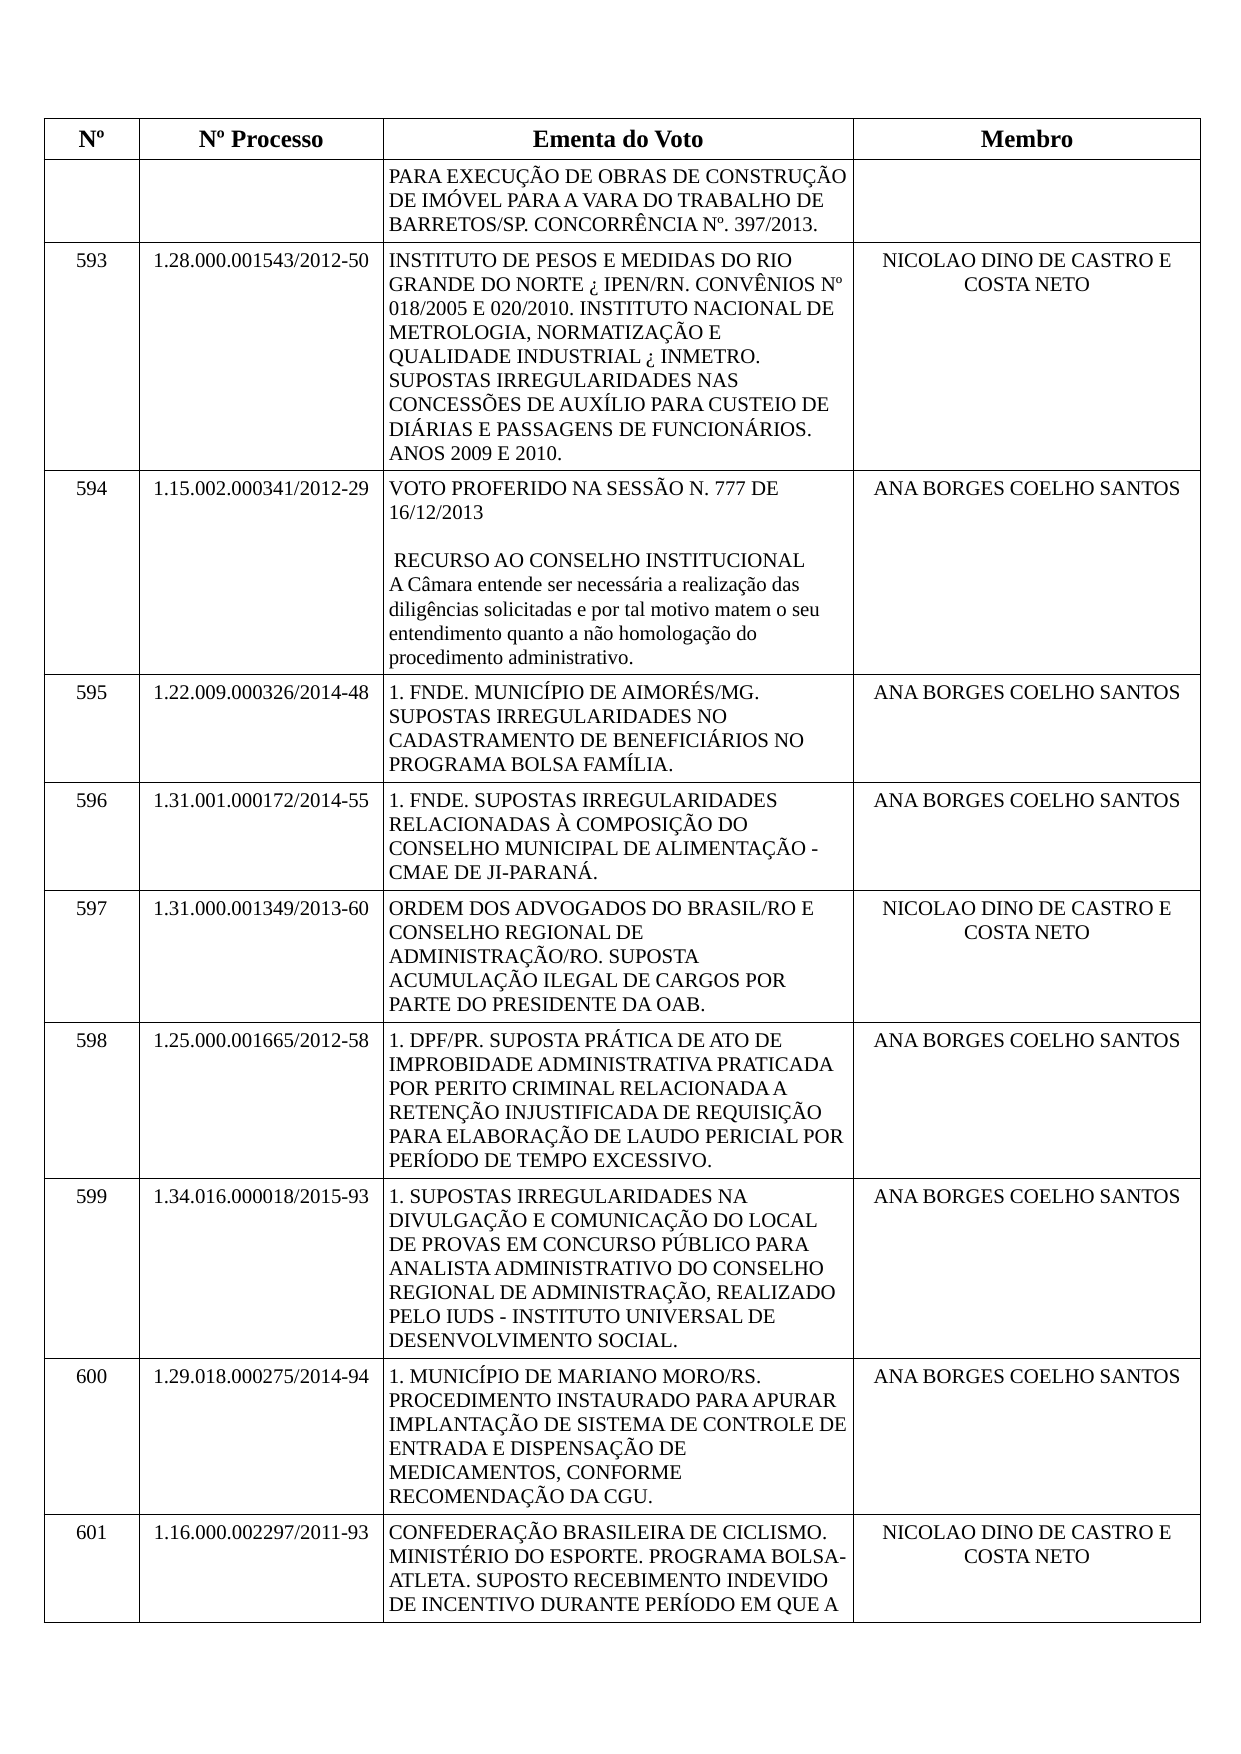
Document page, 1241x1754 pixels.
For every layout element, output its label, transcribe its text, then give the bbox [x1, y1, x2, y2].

table_cell 1.15.002.000341/2012-29 [140, 471, 383, 674]
table_cell 595 [45, 675, 139, 782]
table_cell 599 [45, 1179, 139, 1358]
table_cell [140, 160, 383, 242]
table_cell ORDEM DOS ADVOGADOS DO BRASIL/RO E CONSELHO REGIONAL DE ADMINISTRAÇÃO/RO. SUPOSTA ACUMULAÇÃO ILEGAL DE CARGOS POR PARTE DO PRESIDENTE DA OAB. [384, 891, 853, 1022]
table_cell ANA BORGES COELHO SANTOS [854, 783, 1200, 890]
table_cell NICOLAO DINO DE CASTRO E COSTA NETO [854, 891, 1200, 1022]
table_cell NICOLAO DINO DE CASTRO E COSTA NETO [854, 243, 1200, 470]
table_cell ANA BORGES COELHO SANTOS [854, 1179, 1200, 1358]
table_header Ementa do Voto [384, 119, 853, 158]
table_cell 1. DPF/PR. SUPOSTA PRÁTICA DE ATO DE IMPROBIDADE ADMINISTRATIVA PRATICADA POR PERITO CRIMINAL RELACIONADA A RETENÇÃO INJUSTIFICADA DE REQUISIÇÃO PARA ELABORAÇÃO DE LAUDO PERICIAL POR PERÍODO DE TEMPO EXCESSIVO. [384, 1023, 853, 1178]
table_cell 601 [45, 1515, 139, 1622]
table_cell 597 [45, 891, 139, 1022]
table_cell 593 [45, 243, 139, 470]
table_cell ANA BORGES COELHO SANTOS [854, 1359, 1200, 1514]
table_cell 1. FNDE. MUNICÍPIO DE AIMORÉS/MG. SUPOSTAS IRREGULARIDADES NO CADASTRAMENTO DE BENEFICIÁRIOS NO PROGRAMA BOLSA FAMÍLIA. [384, 675, 853, 782]
table_cell 1.28.000.001543/2012-50 [140, 243, 383, 470]
table_cell 594 [45, 471, 139, 674]
table_cell 596 [45, 783, 139, 890]
table_cell PARA EXECUÇÃO DE OBRAS DE CONSTRUÇÃO DE IMÓVEL PARA A VARA DO TRABALHO DE BARRETOS/SP. CONCORRÊNCIA Nº. 397/2013. [384, 160, 853, 242]
table_cell [854, 160, 1200, 242]
table_cell INSTITUTO DE PESOS E MEDIDAS DO RIO GRANDE DO NORTE ¿ IPEN/RN. CONVÊNIOS Nº 018/2005 E 020/2010. INSTITUTO NACIONAL DE METROLOGIA, NORMATIZAÇÃO E QUALIDADE INDUSTRIAL ¿ INMETRO. SUPOSTAS IRREGULARIDADES NAS CONCESSÕES DE AUXÍLIO PARA CUSTEIO DE DIÁRIAS E PASSAGENS DE FUNCIONÁRIOS. ANOS 2009 E 2010. [384, 243, 853, 470]
table_cell 1.22.009.000326/2014-48 [140, 675, 383, 782]
table_cell 598 [45, 1023, 139, 1178]
table_cell ANA BORGES COELHO SANTOS [854, 1023, 1200, 1178]
table_cell 1.34.016.000018/2015-93 [140, 1179, 383, 1358]
table_header Nº [45, 119, 139, 158]
table_cell 1.25.000.001665/2012-58 [140, 1023, 383, 1178]
table_cell NICOLAO DINO DE CASTRO E COSTA NETO [854, 1515, 1200, 1622]
table_cell ANA BORGES COELHO SANTOS [854, 471, 1200, 674]
table_cell 1. FNDE. SUPOSTAS IRREGULARIDADES RELACIONADAS À COMPOSIÇÃO DO CONSELHO MUNICIPAL DE ALIMENTAÇÃO - CMAE DE JI-PARANÁ. [384, 783, 853, 890]
table_cell 1. SUPOSTAS IRREGULARIDADES NA DIVULGAÇÃO E COMUNICAÇÃO DO LOCAL DE PROVAS EM CONCURSO PÚBLICO PARA ANALISTA ADMINISTRATIVO DO CONSELHO REGIONAL DE ADMINISTRAÇÃO, REALIZADO PELO IUDS - INSTITUTO UNIVERSAL DE DESENVOLVIMENTO SOCIAL. [384, 1179, 853, 1358]
table_cell ANA BORGES COELHO SANTOS [854, 675, 1200, 782]
table_header Nº Processo [140, 119, 383, 158]
table_header Membro [854, 119, 1200, 158]
table_cell CONFEDERAÇÃO BRASILEIRA DE CICLISMO. MINISTÉRIO DO ESPORTE. PROGRAMA BOLSA-ATLETA. SUPOSTO RECEBIMENTO INDEVIDO DE INCENTIVO DURANTE PERÍODO EM QUE A [384, 1515, 853, 1622]
table_cell VOTO PROFERIDO NA SESSÃO N. 777 DE 16/12/2013 RECURSO AO CONSELHO INSTITUCIONAL A Câmara entende ser necessária a realização das diligências solicitadas e por tal motivo matem o seu entendimento quanto a não homologação do procedimento administrativo. [384, 471, 853, 674]
table_cell 1.31.001.000172/2014-55 [140, 783, 383, 890]
table_cell 1.16.000.002297/2011-93 [140, 1515, 383, 1622]
table_cell 1. MUNICÍPIO DE MARIANO MORO/RS. PROCEDIMENTO INSTAURADO PARA APURAR IMPLANTAÇÃO DE SISTEMA DE CONTROLE DE ENTRADA E DISPENSAÇÃO DE MEDICAMENTOS, CONFORME RECOMENDAÇÃO DA CGU. [384, 1359, 853, 1514]
table_cell 1.31.000.001349/2013-60 [140, 891, 383, 1022]
table_cell [45, 160, 139, 242]
table_cell 1.29.018.000275/2014-94 [140, 1359, 383, 1514]
table_cell 600 [45, 1359, 139, 1514]
